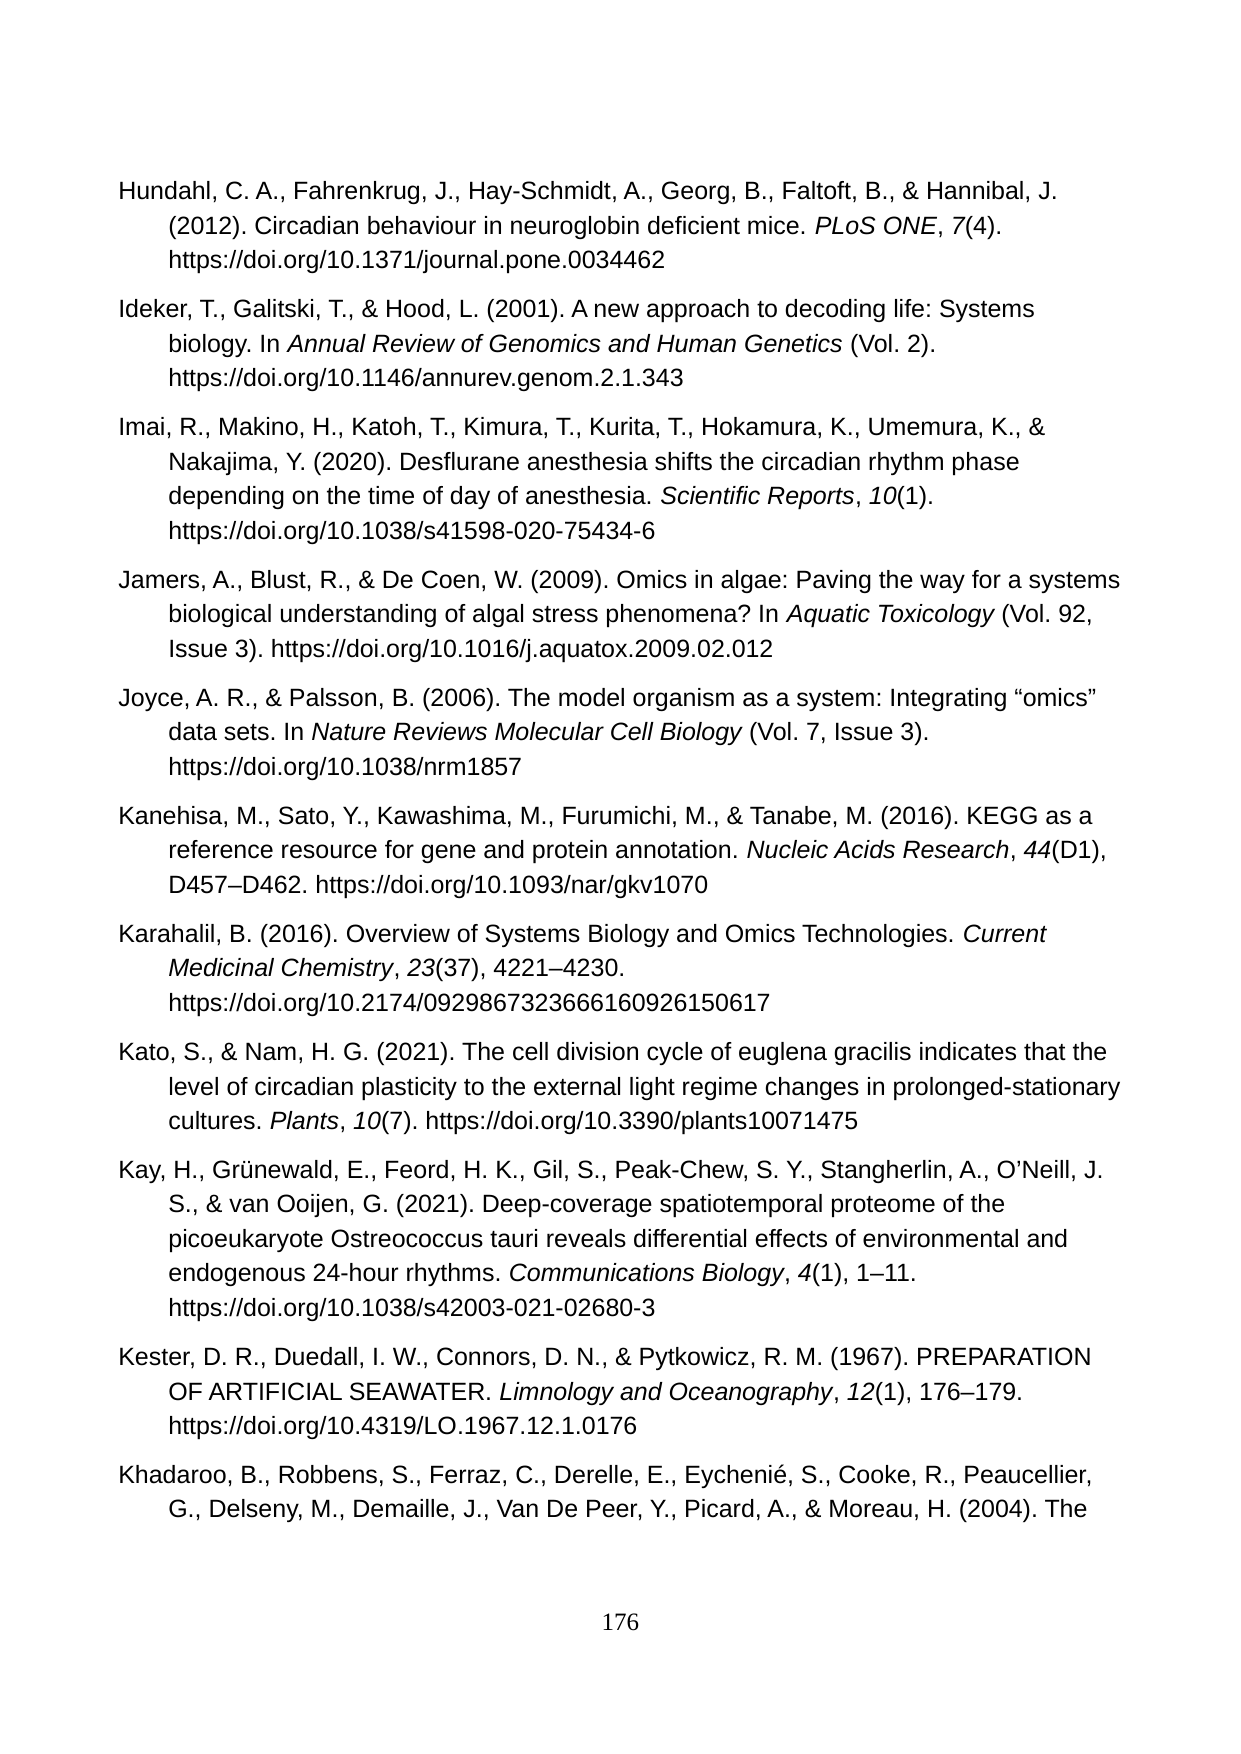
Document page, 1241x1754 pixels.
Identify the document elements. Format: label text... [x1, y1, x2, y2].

text Khadaroo, B., Robbens, S., Ferraz, C., Derelle, E., Eychenié, S., Cooke, R., Peaucellier, G., Delseny, M., Demaille, J., Van De Peer, Y., Picard, A., & Moreau, H. (2004). The [118, 1460, 1122, 1523]
text Jamers, A., Blust, R., & De Coen, W. (2009). Omics in algae: Paving the way for a systems biological understanding of algal stress phenomena? In Aquatic Toxicology (Vol. 92, Issue 3). https://doi.org/10.1016/j.aquatox.2009.02.012 [118, 565, 1122, 663]
text Joyce, A. R., & Palsson, B. (2006). The model organism as a system: Integrating “omics” data sets. In Nature Reviews Molecular Cell Biology (Vol. 7, Issue 3). https://doi.org/10.1038/nrm1857 [118, 683, 1122, 781]
text Kester, D. R., Duedall, I. W., Connors, D. N., & Pytkowicz, R. M. (1967). PREPARATION OF ARTIFICIAL SEAWATER. Limnology and Oceanography, 12(1), 176–179. https://doi.org/10.4319/LO.1967.12.1.0176 [118, 1342, 1122, 1440]
text Kanehisa, M., Sato, Y., Kawashima, M., Furumichi, M., & Tanabe, M. (2016). KEGG as a reference resource for gene and protein annotation. Nucleic Acids Research, 44(D1), D457–D462. https://doi.org/10.1093/nar/gkv1070 [118, 801, 1122, 899]
text Ideker, T., Galitski, T., & Hood, L. (2001). A new approach to decoding life: Systems biology. In Annual Review of Genomics and Human Genetics (Vol. 2). https://doi.org/10.1146/annurev.genom.2.1.343 [118, 294, 1122, 392]
text Imai, R., Makino, H., Katoh, T., Kimura, T., Kurita, T., Hokamura, K., Umemura, K., & Nakajima, Y. (2020). Desflurane anesthesia shifts the circadian rhythm phase depending on the time of day of anesthesia. Scientific Reports, 10(1). https://doi.org/10.1038/s41598-020-75434-6 [118, 412, 1122, 544]
text Karahalil, B. (2016). Overview of Systems Biology and Omics Technologies. Current Medicinal Chemistry, 23(37), 4221–4230. https://doi.org/10.2174/0929867323666160926150617 [118, 919, 1122, 1017]
text Kay, H., Grünewald, E., Feord, H. K., Gil, S., Peak-Chew, S. Y., Stangherlin, A., O’Neill, J. S., & van Ooijen, G. (2021). Deep-coverage spatiotemporal proteome of the picoeukaryote Ostreococcus tauri reveals differential effects of environmental and endogenous 24-hour rhythms. Communications Biology, 4(1), 1–11. https://doi.org/10.1038/s42003-021-02680-3 [118, 1155, 1122, 1322]
text Hundahl, C. A., Fahrenkrug, J., Hay-Schmidt, A., Georg, B., Faltoft, B., & Hannibal, J. (2012). Circadian behaviour in neuroglobin deficient mice. PLoS ONE, 7(4). https://doi.org/10.1371/journal.pone.0034462 [118, 176, 1122, 274]
text Kato, S., & Nam, H. G. (2021). The cell division cycle of euglena gracilis indicates that the level of circadian plasticity to the external light regime changes in prolonged‐stationary cultures. Plants, 10(7). https://doi.org/10.3390/plants10071475 [118, 1037, 1122, 1135]
